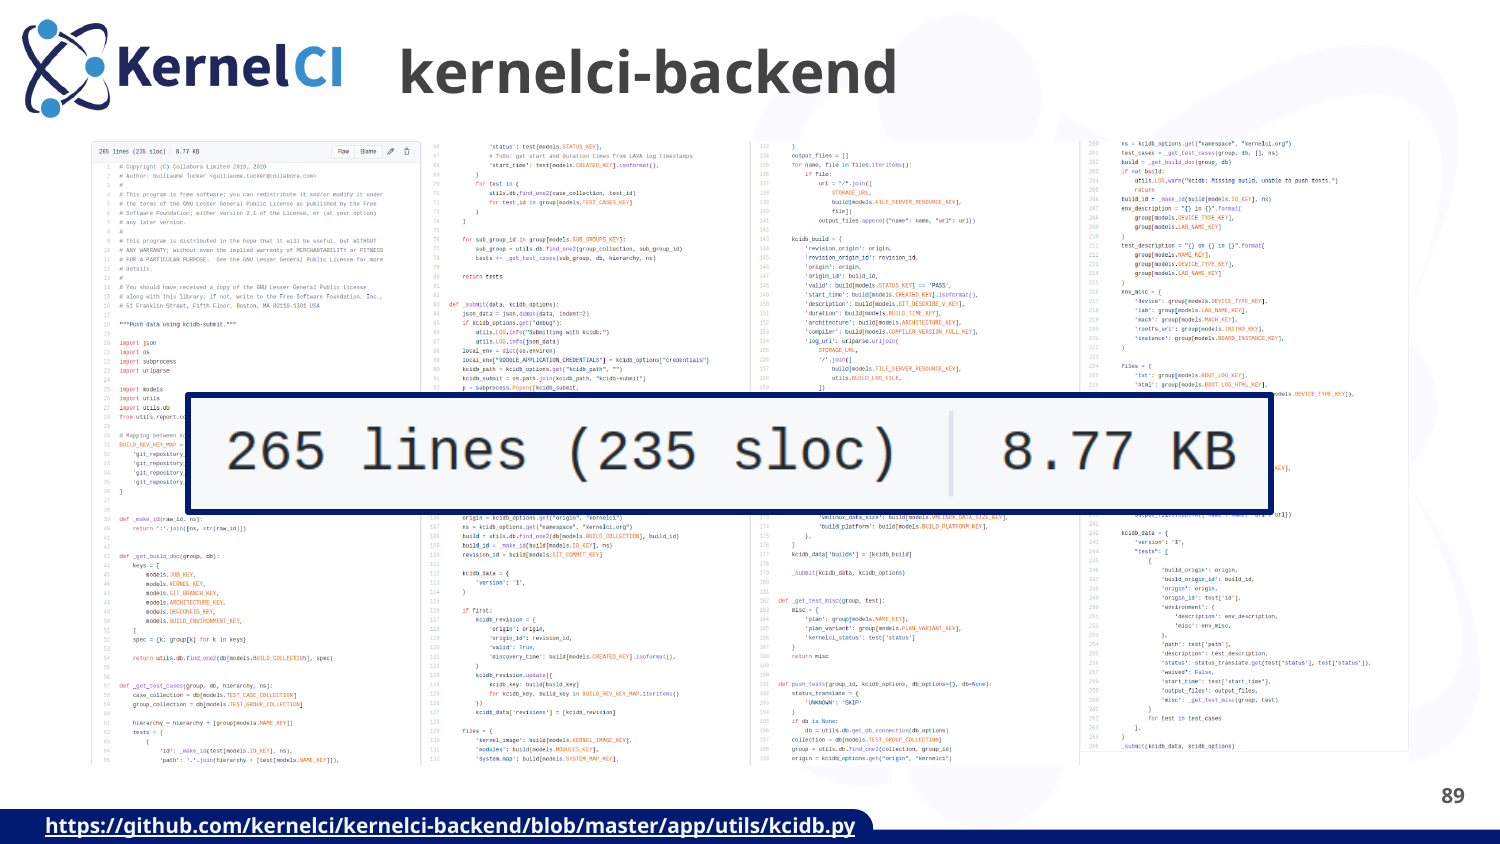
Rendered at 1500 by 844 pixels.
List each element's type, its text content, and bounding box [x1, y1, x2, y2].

picture [22, 19, 341, 118]
slide_number [1389, 764, 1480, 830]
text_box https://github.com/kernelci/kernelci-backend/blob/master/app/utils/kcidb.py [0, 809, 874, 844]
title kernelci-backend [383, 23, 1455, 117]
picture [91, 15, 1480, 828]
